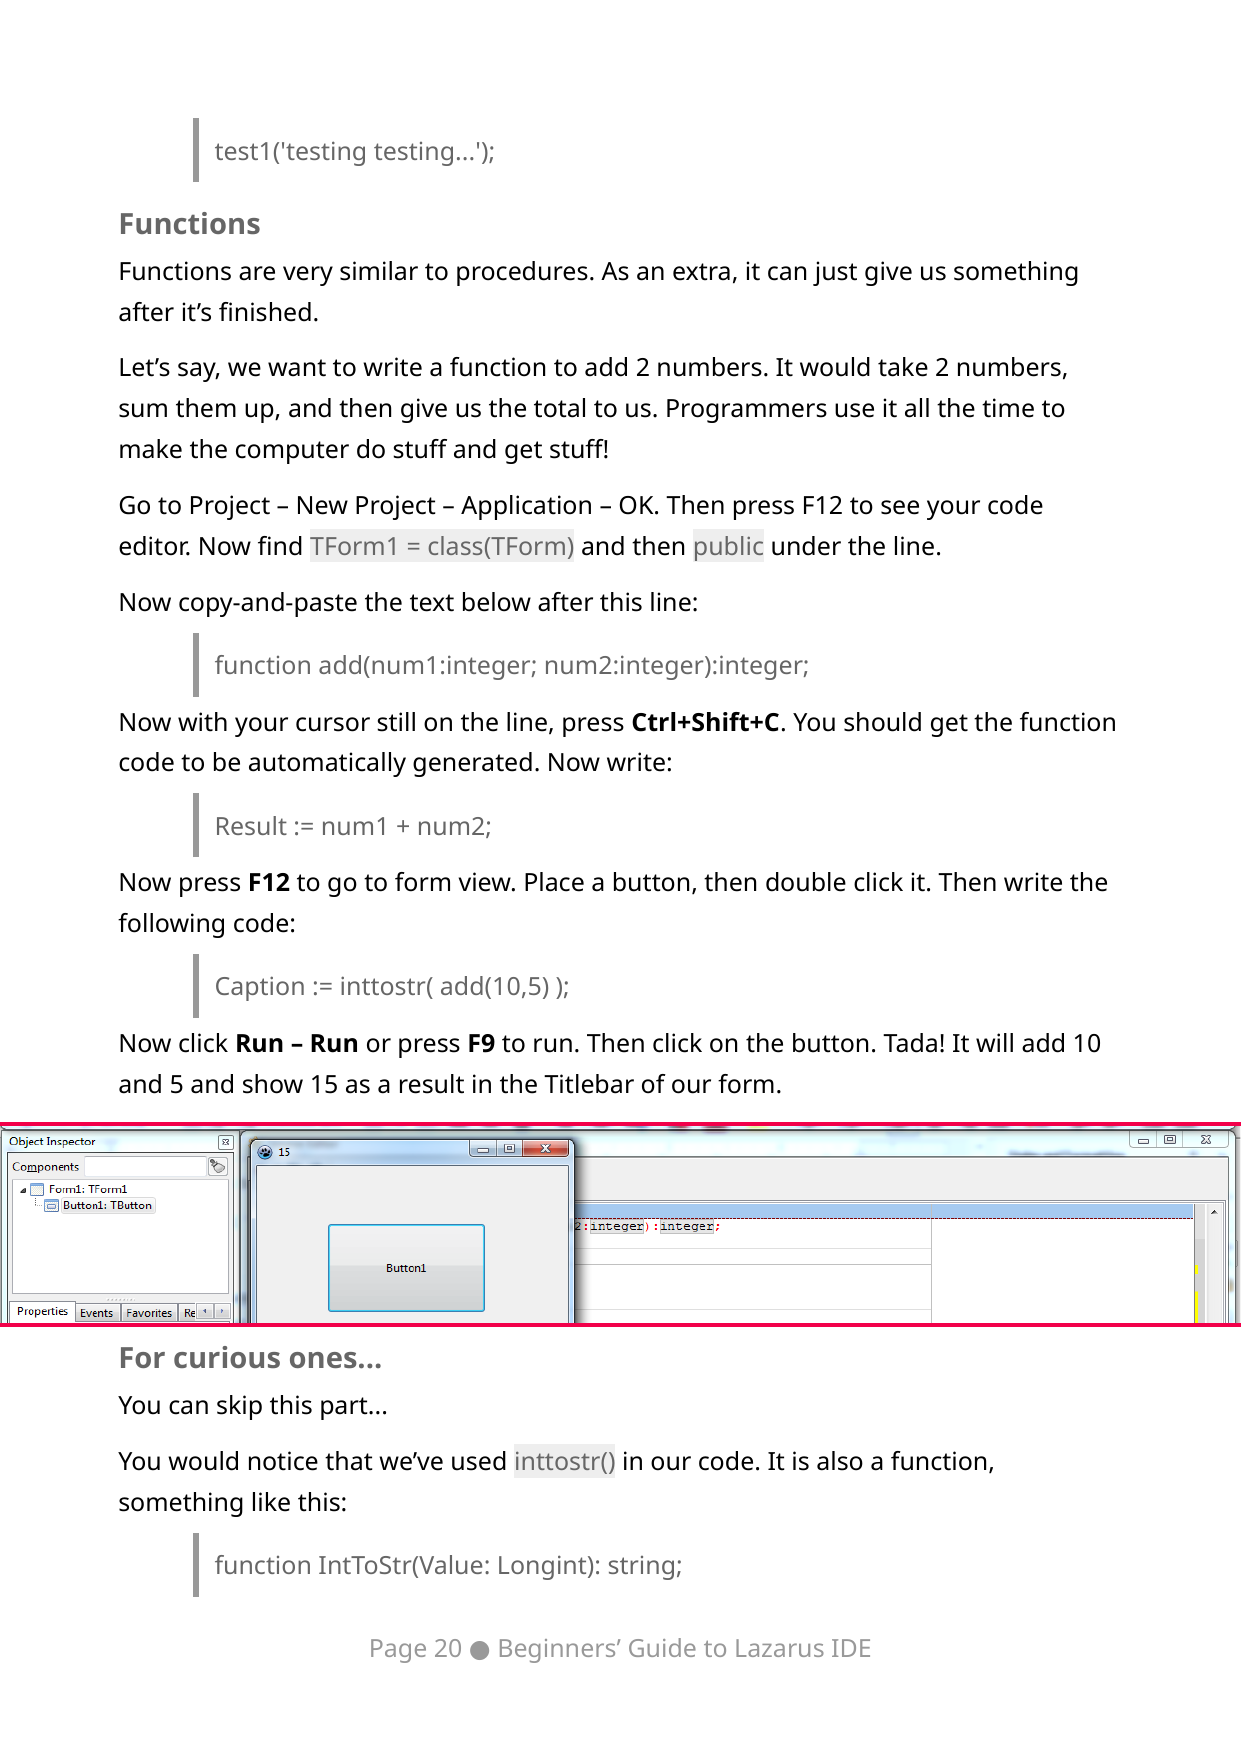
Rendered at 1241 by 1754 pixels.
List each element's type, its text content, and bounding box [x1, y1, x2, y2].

text Go to Project – New Project – Application – OK. Then press F12 to see your code editor. Now find TForm1 = class(TForm) and then public under the line. [118, 488, 1122, 562]
text function IntToStr(Value: Longint): string; [199, 1533, 1047, 1597]
text Now press F12 to go to form view. Place a button, then double click it. Then write the following code: [118, 865, 1122, 940]
text Functions are very similar to procedures. As an extra, it can just give us something after it’s finished. [118, 253, 1122, 328]
subtitle Functions [118, 203, 1122, 243]
text function add(num1:integer; num2:integer):integer; [199, 633, 1047, 697]
text Now click Run – Run or press F9 to run. Then click on the button. Tada! It will add 10 and 5 and show 15 as a result in the Titlebar of our form. [118, 1026, 1122, 1101]
subtitle For curious ones... [118, 1327, 1122, 1377]
text You would notice that we’ve used inttostr() in our code. It is also a function, something like this: [118, 1444, 1122, 1519]
text Let’s say, we want to write a function to add 2 numbers. It would take 2 numbers, sum them up, and then give us the total to us. Programmers use it all the time to make the computer do stuff and get stuff! [118, 350, 1122, 466]
text Result := num1 + num2; [199, 793, 1047, 857]
text Now copy-and-paste the text below after this line: [118, 584, 1122, 618]
picture [0, 1126, 1241, 1323]
text Caption := inttostr( add(10,5) ); [199, 954, 1047, 1018]
text test1('testing testing...'); [199, 118, 1047, 182]
text You can skip this part... [118, 1388, 1122, 1422]
text Now with your cursor still on the line, press Ctrl+Shift+C. You should get the function code to be automatically generated. Now write: [118, 704, 1122, 779]
